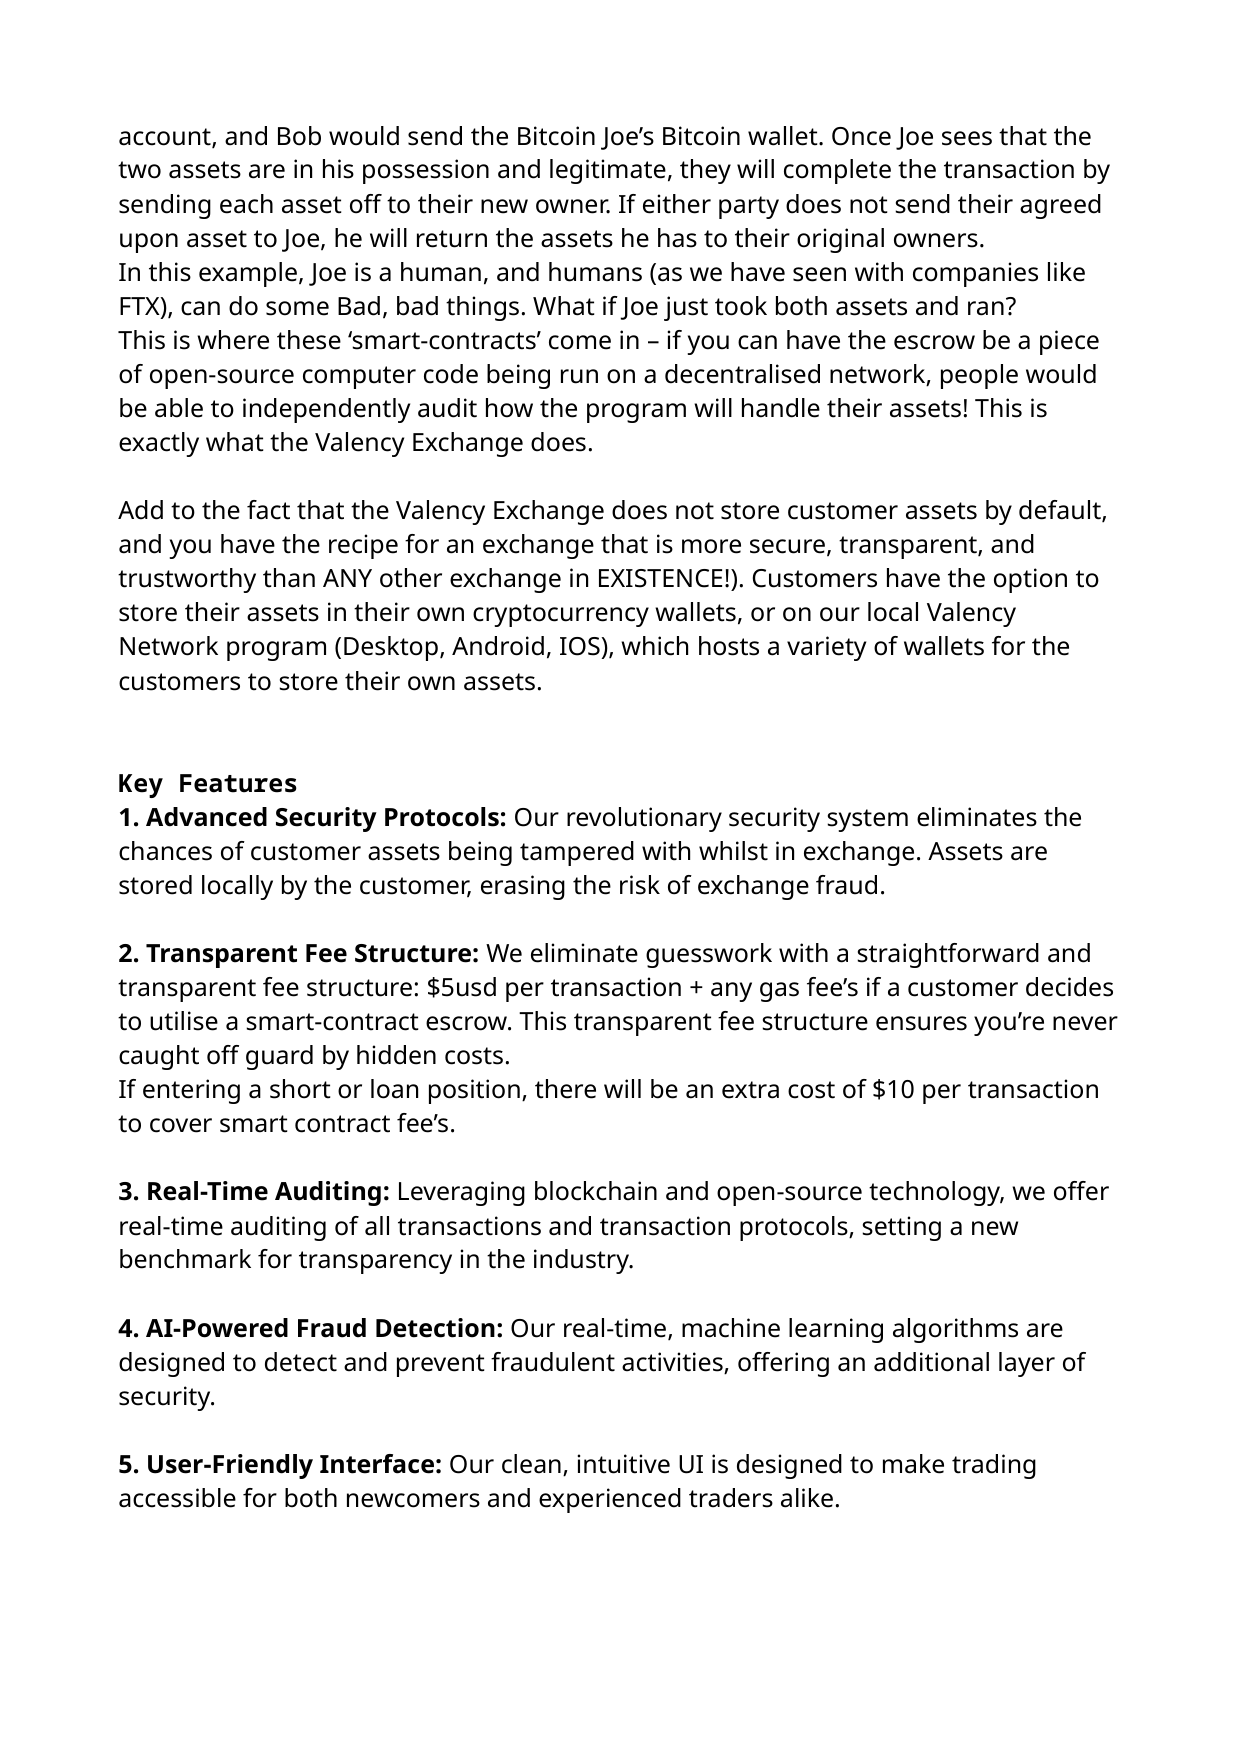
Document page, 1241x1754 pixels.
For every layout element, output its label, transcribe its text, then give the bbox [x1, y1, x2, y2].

text If entering a short or loan position, there will be an extra cost of $10 per transaction to cover smart contract fee’s. [118, 1072, 1122, 1140]
text 3. Real-Time Auditing: Leveraging blockchain and open-source technology, we offer real-time auditing of all transactions and transaction protocols, setting a new benchmark for transparency in the industry. [118, 1174, 1122, 1276]
text account, and Bob would send the Bitcoin Joe’s Bitcoin wallet. Once Joe sees that the two assets are in his possession and legitimate, they will complete the transaction by sending each asset off to their new owner. If either party does not send their agreed upon asset to Joe, he will return the assets he has to their original owners. [118, 118, 1122, 254]
text Key Features [118, 765, 1122, 799]
text 4. AI-Powered Fraud Detection: Our real-time, machine learning algorithms are designed to detect and prevent fraudulent activities, offering an additional layer of security. [118, 1310, 1122, 1412]
text In this example, Joe is a human, and humans (as we have seen with companies like FTX), can do some Bad, bad things. What if Joe just took both assets and ran? [118, 254, 1122, 322]
text Add to the fact that the Valency Exchange does not store customer assets by default, and you have the recipe for an exchange that is more secure, transparent, and trustworthy than ANY other exchange in EXISTENCE!). Customers have the option to store their assets in their own cryptocurrency wallets, or on our local Valency Network program (Desktop, Android, IOS), which hosts a variety of wallets for the customers to store their own assets. [118, 493, 1122, 697]
text 2. Transparent Fee Structure: We eliminate guesswork with a straightforward and transparent fee structure: $5usd per transaction + any gas fee’s if a customer decides to utilise a smart-contract escrow. This transparent fee structure ensures you’re never caught off guard by hidden costs. [118, 936, 1122, 1072]
text This is where these ‘smart-contracts’ come in – if you can have the escrow be a piece of open-source computer code being run on a decentralised network, people would be able to independently audit how the program will handle their assets! This is exactly what the Valency Exchange does. [118, 322, 1122, 459]
text 1. Advanced Security Protocols: Our revolutionary security system eliminates the chances of customer assets being tampered with whilst in exchange. Assets are stored locally by the customer, erasing the risk of exchange fraud. [118, 799, 1122, 902]
text 5. User-Friendly Interface: Our clean, intuitive UI is designed to make trading accessible for both newcomers and experienced traders alike. [118, 1447, 1122, 1515]
